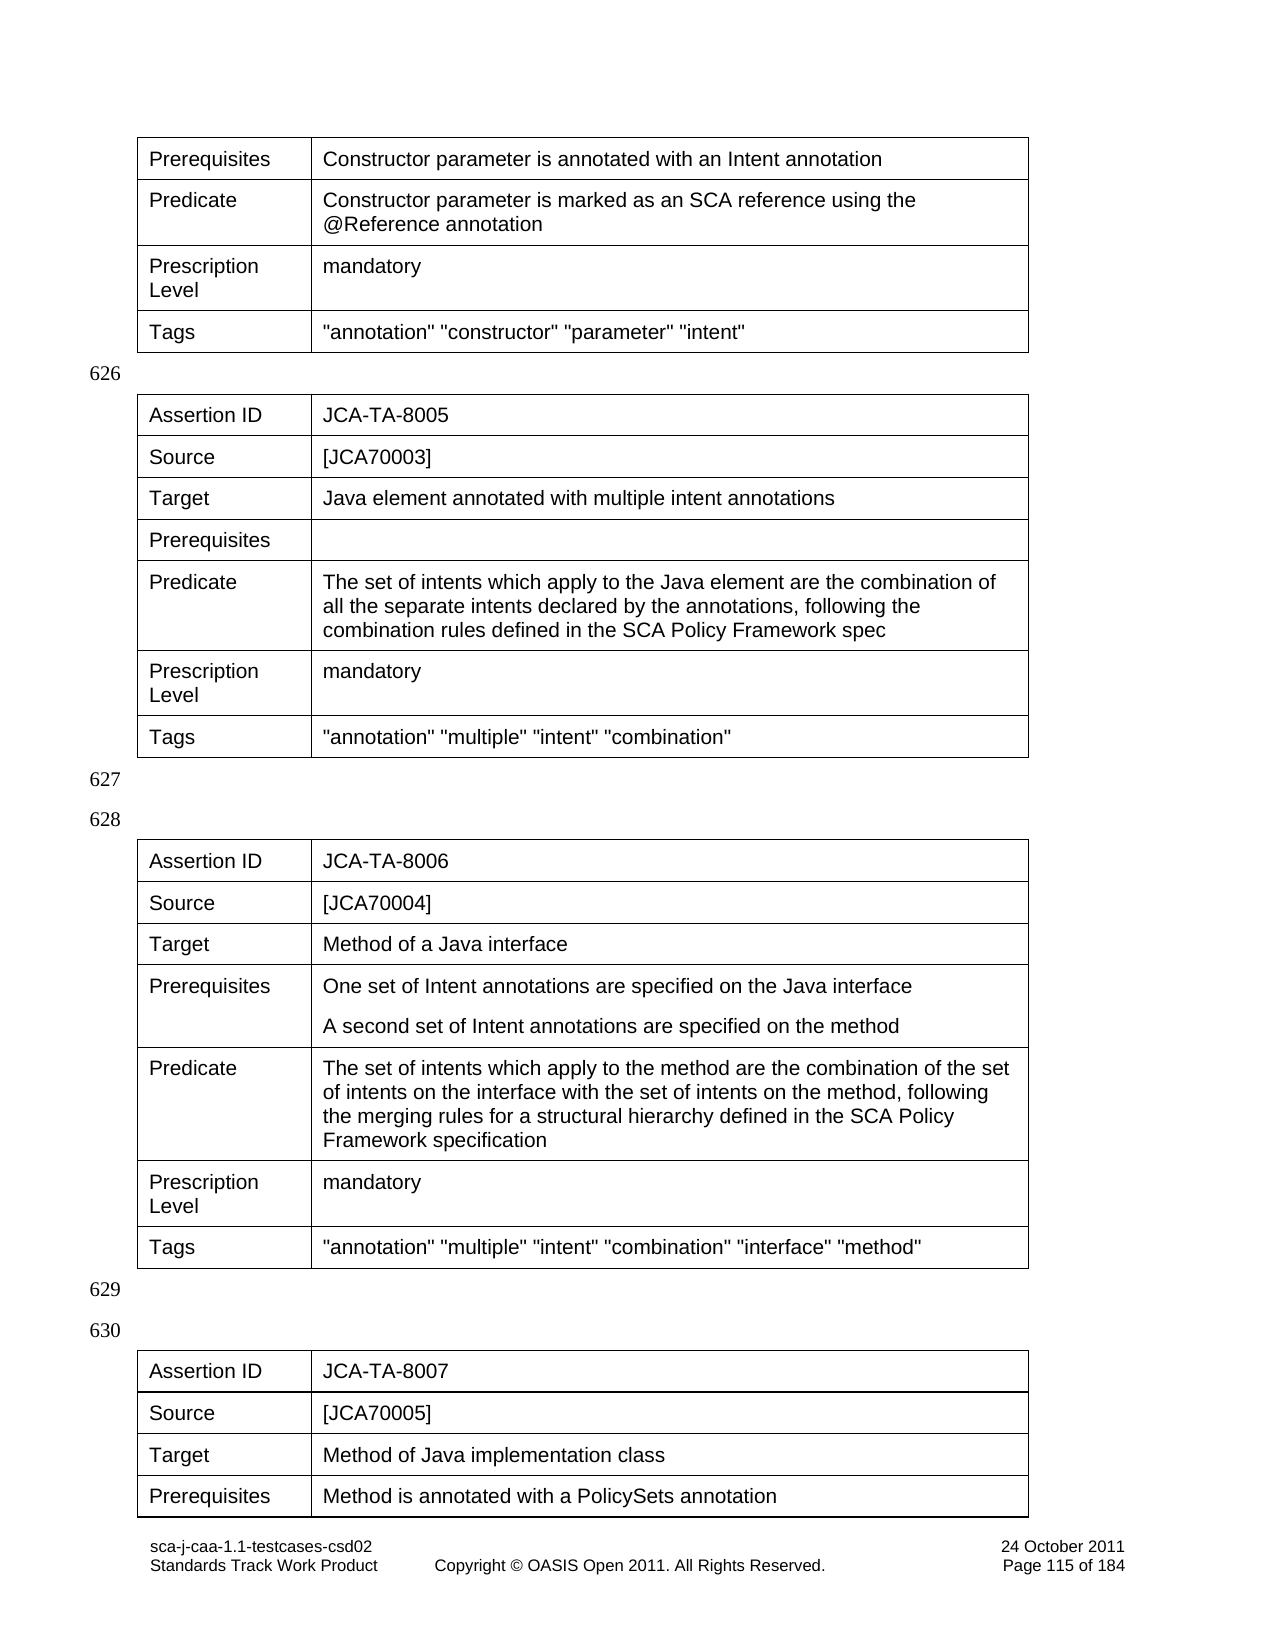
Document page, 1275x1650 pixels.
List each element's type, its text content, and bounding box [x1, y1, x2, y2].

table_cell Target [138, 1434, 311, 1475]
table_cell Source [138, 882, 311, 923]
table_cell Prerequisites [138, 520, 311, 560]
table_cell Prerequisites [138, 1476, 311, 1516]
table_cell Target [138, 478, 311, 518]
table_cell Prerequisites [138, 965, 311, 1047]
table_cell Method is annotated with a PolicySets annotation [312, 1476, 1028, 1516]
table_cell Source [138, 1393, 311, 1433]
table_cell Target [138, 924, 311, 964]
table_cell One set of Intent annotations are specified on the Java interface A second set of Intent annotations are specified on the method [312, 965, 1028, 1047]
table_cell mandatory [312, 1161, 1028, 1226]
table_cell "annotation" "constructor" "parameter" "intent" [312, 311, 1028, 352]
table_cell Tags [138, 1227, 311, 1267]
table_cell Java element annotated with multiple intent annotations [312, 478, 1028, 518]
table_header JCA-TA-8005 [312, 395, 1028, 435]
table_header JCA-TA-8007 [312, 1351, 1028, 1391]
table_header Assertion ID [138, 395, 311, 435]
table_cell mandatory [312, 651, 1028, 715]
table_cell [JCA70005] [312, 1393, 1028, 1433]
table_header Assertion ID [138, 1351, 311, 1391]
table_cell Prescription Level [138, 651, 311, 715]
table_cell The set of intents which apply to the method are the combination of the set of intents on the interface with the set of intents on the method, following the merging rules for a structural hierarchy defined in the SCA Policy Framework specification [312, 1048, 1028, 1160]
table_cell Prerequisites [138, 138, 311, 179]
table_cell Method of a Java interface [312, 924, 1028, 964]
table_cell "annotation" "multiple" "intent" "combination" "interface" "method" [312, 1227, 1028, 1267]
table_header Assertion ID [138, 840, 311, 881]
table_cell Prescription Level [138, 1161, 311, 1226]
table_cell Predicate [138, 561, 311, 650]
table_cell Tags [138, 716, 311, 757]
table_cell [312, 520, 1028, 560]
table_cell Constructor parameter is annotated with an Intent annotation [312, 138, 1028, 179]
table_cell Predicate [138, 180, 311, 244]
table_cell Constructor parameter is marked as an SCA reference using the @Reference annotation [312, 180, 1028, 244]
table_cell Method of Java implementation class [312, 1434, 1028, 1475]
table_cell The set of intents which apply to the Java element are the combination of all the separate intents declared by the annotations, following the combination rules defined in the SCA Policy Framework spec [312, 561, 1028, 650]
table_cell "annotation" "multiple" "intent" "combination" [312, 716, 1028, 757]
table_cell Prescription Level [138, 246, 311, 310]
table_cell Predicate [138, 1048, 311, 1160]
table_header JCA-TA-8006 [312, 840, 1028, 881]
table_cell [JCA70004] [312, 882, 1028, 923]
table_cell [JCA70003] [312, 436, 1028, 477]
table_cell Tags [138, 311, 311, 352]
table_cell mandatory [312, 246, 1028, 310]
table_cell Source [138, 436, 311, 477]
